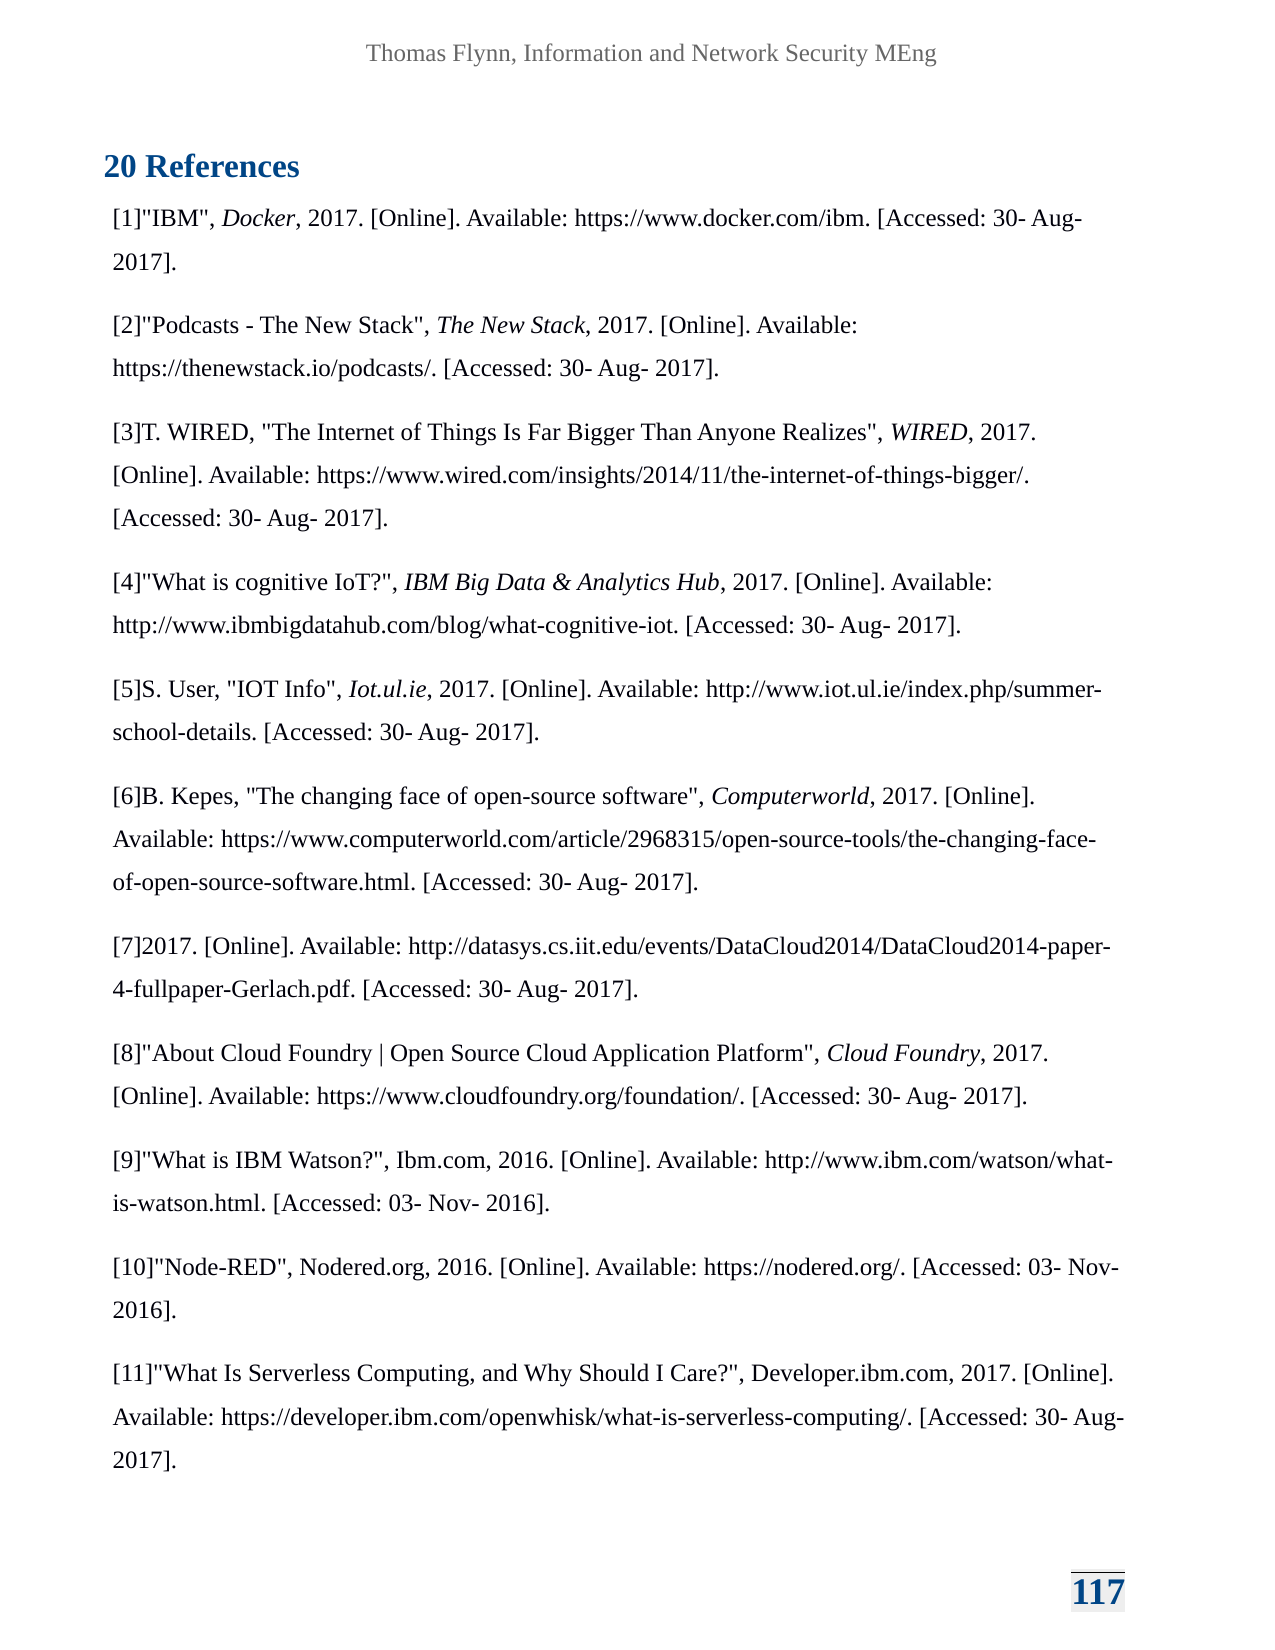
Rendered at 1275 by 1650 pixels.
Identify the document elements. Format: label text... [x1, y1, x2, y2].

text [11]"What Is Serverless Computing, and Why Should I Care?", Developer.ibm.com, 2017. [Online]. Available: https://developer.ibm.com/openwhisk/what-is-serverless-computing/. [Accessed: 30- Aug- 2017]. [112, 1358, 1125, 1473]
text [9]"What is IBM Watson?", Ibm.com, 2016. [Online]. Available: http://www.ibm.com/watson/what-is-watson.html. [Accessed: 03- Nov- 2016]. [112, 1145, 1125, 1217]
text [4]"What is cognitive IoT?", IBM Big Data & Analytics Hub, 2017. [Online]. Available: http://www.ibmbigdatahub.com/blog/what-cognitive-iot. [Accessed: 30- Aug- 2017]. [112, 567, 1125, 639]
text [8]"About Cloud Foundry | Open Source Cloud Application Platform", Cloud Foundry, 2017. [Online]. Available: https://www.cloudfoundry.org/foundation/. [Accessed: 30- Aug- 2017]. [112, 1038, 1125, 1110]
text [10]"Node-RED", Nodered.org, 2016. [Online]. Available: https://nodered.org/. [Accessed: 03- Nov- 2016]. [112, 1252, 1125, 1323]
text [1]"IBM", Docker, 2017. [Online]. Available: https://www.docker.com/ibm. [Accessed: 30- Aug- 2017]. [112, 203, 1125, 275]
text [3]T. WIRED, "The Internet of Things Is Far Bigger Than Anyone Realizes", WIRED, 2017. [Online]. Available: https://www.wired.com/insights/2014/11/the-internet-of-things-bigger/. [Accessed: 30- Aug- 2017]. [112, 417, 1125, 532]
subtitle 20 References [103, 146, 1125, 184]
text [5]S. User, "IOT Info", Iot.ul.ie, 2017. [Online]. Available: http://www.iot.ul.ie/index.php/summer-school-details. [Accessed: 30- Aug- 2017]. [112, 674, 1125, 746]
text [7]2017. [Online]. Available: http://datasys.cs.iit.edu/events/DataCloud2014/DataCloud2014-paper-4-fullpaper-Gerlach.pdf. [Accessed: 30- Aug- 2017]. [112, 931, 1125, 1003]
text [6]B. Kepes, "The changing face of open-source software", Computerworld, 2017. [Online]. Available: https://www.computerworld.com/article/2968315/open-source-tools/the-changing-face-of-open-source-software.html. [Accessed: 30- Aug- 2017]. [112, 781, 1125, 896]
text [2]"Podcasts - The New Stack", The New Stack, 2017. [Online]. Available: https://thenewstack.io/podcasts/. [Accessed: 30- Aug- 2017]. [112, 310, 1125, 382]
